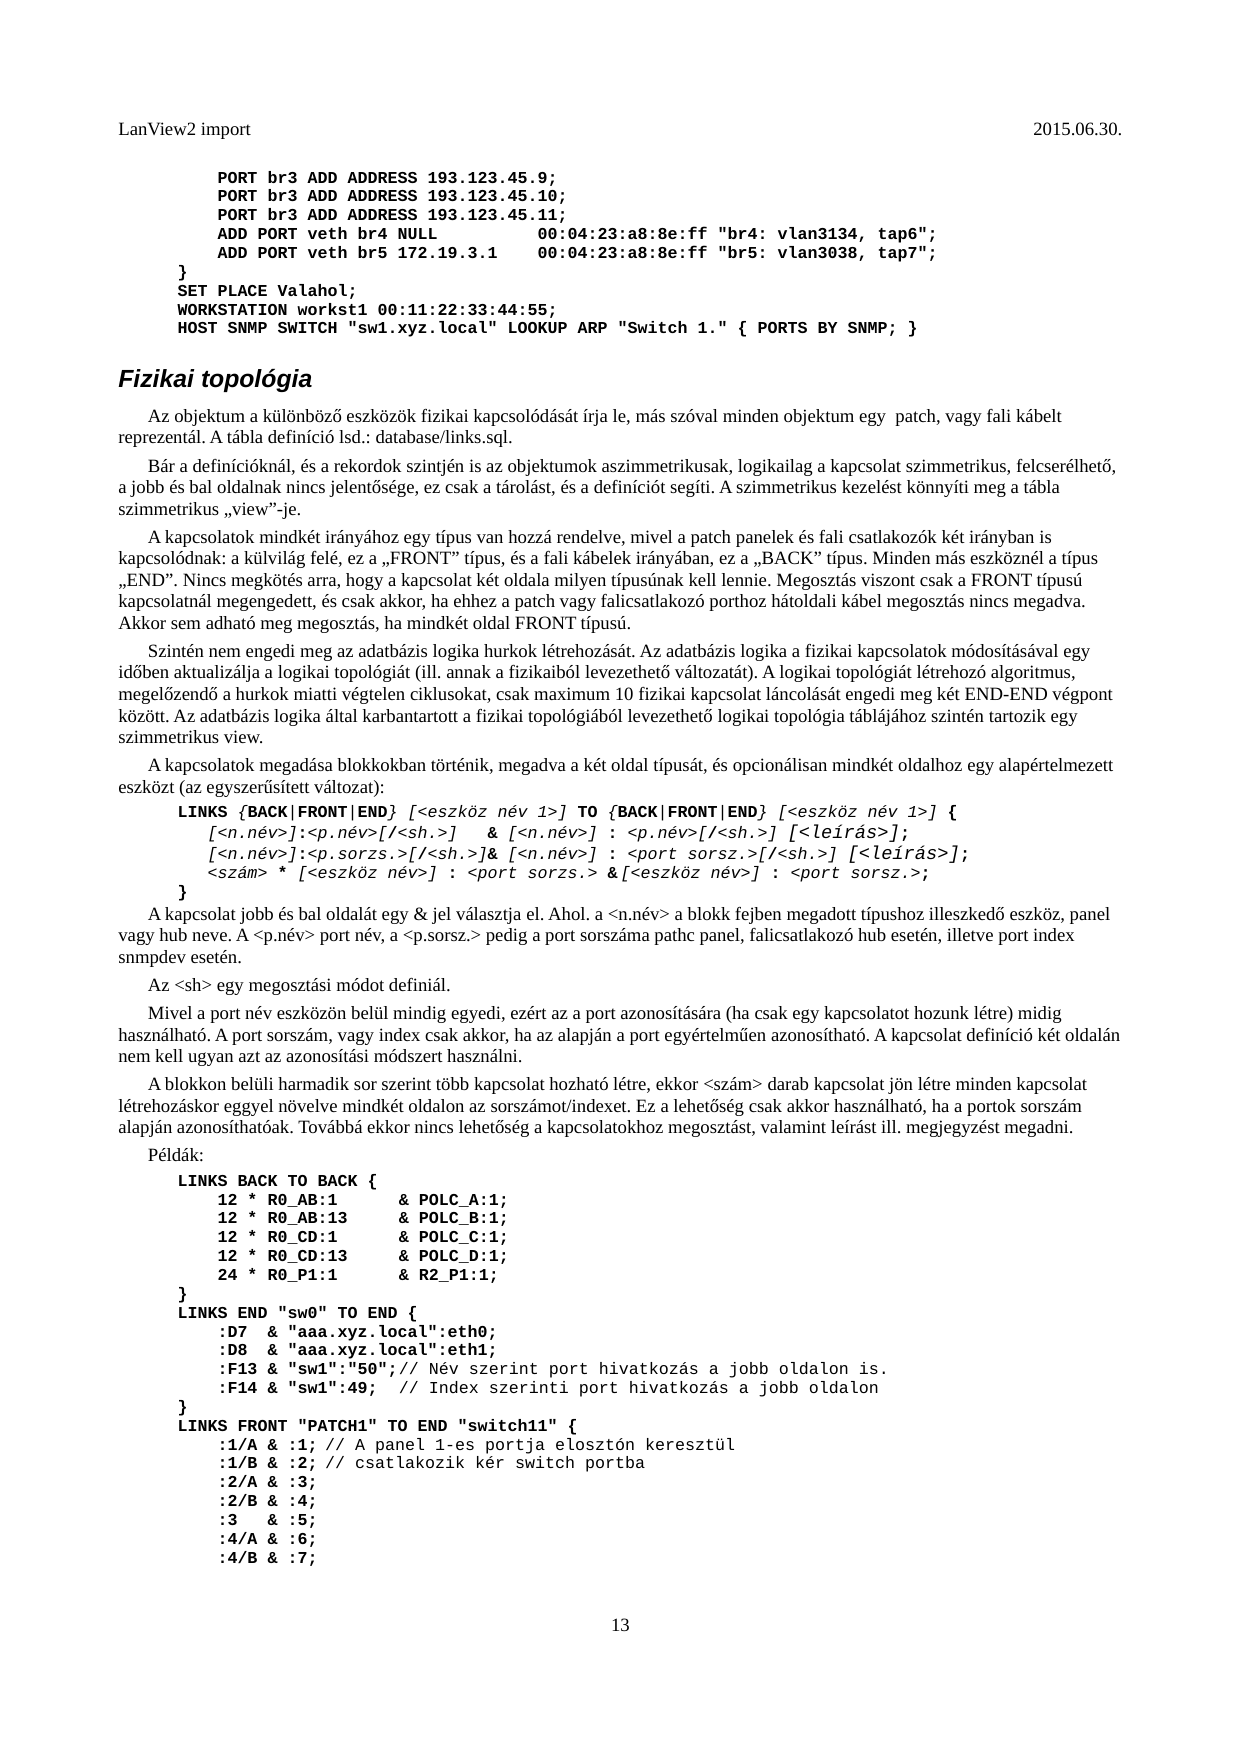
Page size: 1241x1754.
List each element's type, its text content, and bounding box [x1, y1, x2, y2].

text Mivel a port név eszközön belül mindig egyedi, ezért az a port azonosítására (ha csak egy kapcsolatot hozunk létre) midig használható. A port sorszám, vagy index csak akkor, ha az alapján a port egyértelműen azonosítható. A kapcsolat definíció két oldalán nem kell ugyan azt az azonosítási módszert használni. [118, 1002, 1122, 1067]
text 24 * R0_P1:1 & R2_P1:1; [177, 1267, 1122, 1285]
text Az <sh> egy megosztási módot definiál. [118, 974, 1122, 996]
text LINKS FRONT "PATCH1" TO END "switch11" { [177, 1417, 1122, 1436]
text <szám> * [<eszköz név>] : <port sorzs.> & [<eszköz név>] : <port sorsz.>; [177, 865, 1122, 884]
text Bár a definícióknál, és a rekordok szintjén is az objektumok aszimmetrikusak, logikailag a kapcsolat szimmetrikus, felcserélhető, a jobb és bal oldalnak nincs jelentősége, ez csak a tárolást, és a definíciót segíti. A szimmetrikus kezelést könnyíti meg a tábla szimmetrikus „view”-je. [118, 454, 1122, 519]
text ADD PORT veth br4 NULL 00:04:23:a8:8e:ff "br4: vlan3134, tap6"; [177, 226, 1122, 244]
text Az objektum a különböző eszközök fizikai kapcsolódását írja le, más szóval minden objektum egy patch, vagy fali kábelt reprezentál. A tábla definíció lsd.: database/links.sql. [118, 405, 1122, 448]
text A kapcsolat jobb és bal oldalát egy & jel választja el. Ahol. a <n.név> a blokk fejben megadott típushoz illeszkedő eszköz, panel vagy hub neve. A <p.név> port név, a <p.sorsz.> pedig a port sorszáma pathc panel, falicsatlakozó hub esetén, illetve port index snmpdev esetén. [118, 903, 1122, 967]
text PORT br3 ADD ADDRESS 193.123.45.9; [177, 169, 1122, 188]
text LINKS {BACK|FRONT|END} [<eszköz név 1>] TO {BACK|FRONT|END} [<eszköz név 1>] { [177, 804, 1122, 823]
text } [177, 884, 1122, 903]
text PORT br3 ADD ADDRESS 193.123.45.11; [177, 207, 1122, 226]
text A kapcsolatok mindkét irányához egy típus van hozzá rendelve, mivel a patch panelek és fali csatlakozók két irányban is kapcsolódnak: a külvilág felé, ez a „FRONT” típus, és a fali kábelek irányában, ez a „BACK” típus. Minden más eszköznél a típus „END”. Nincs megkötés arra, hogy a kapcsolat két oldala milyen típusúnak kell lennie. Megosztás viszont csak a FRONT típusú kapcsolatnál megengedett, és csak akkor, ha ehhez a patch vagy falicsatlakozó porthoz hátoldali kábel megosztás nincs megadva. Akkor sem adható meg megosztás, ha mindkét oldal FRONT típusú. [118, 526, 1122, 633]
text :1/A & :1; // A panel 1-es portja elosztón keresztül [177, 1436, 1122, 1455]
text } [177, 1285, 1122, 1304]
text Példák: [118, 1144, 1122, 1166]
text :2/B & :4; [177, 1493, 1122, 1512]
text WORKSTATION workst1 00:11:22:33:44:55; [177, 301, 1122, 320]
text :F14 & "sw1":49; // Index szerinti port hivatkozás a jobb oldalon [177, 1380, 1122, 1398]
text :4/A & :6; [177, 1531, 1122, 1549]
text :F13 & "sw1":"50"; // Név szerint port hivatkozás a jobb oldalon is. [177, 1361, 1122, 1380]
text 12 * R0_AB:13 & POLC_B:1; [177, 1210, 1122, 1229]
text HOST SNMP SWITCH "sw1.xyz.local" LOOKUP ARP "Switch 1." { PORTS BY SNMP; } [177, 320, 1122, 339]
text } [177, 1398, 1122, 1417]
text ADD PORT veth br5 172.19.3.1 00:04:23:a8:8e:ff "br5: vlan3038, tap7"; [177, 244, 1122, 263]
text :2/A & :3; [177, 1474, 1122, 1493]
text [<n.név>]:<p.sorzs.>[/<sh.>]& [<n.név>] : <port sorsz.>[/<sh.>] [<leírás>]; [177, 844, 1122, 865]
text 12 * R0_CD:1 & POLC_C:1; [177, 1229, 1122, 1248]
text :D8 & "aaa.xyz.local":eth1; [177, 1342, 1122, 1361]
subtitle Fizikai topológia [118, 364, 1122, 392]
text :D7 & "aaa.xyz.local":eth0; [177, 1323, 1122, 1342]
text 12 * R0_AB:1 & POLC_A:1; [177, 1191, 1122, 1210]
text PORT br3 ADD ADDRESS 193.123.45.10; [177, 188, 1122, 207]
text A kapcsolatok megadása blokkokban történik, megadva a két oldal típusát, és opcionálisan mindkét oldalhoz egy alapértelmezett eszközt (az egyszerűsített változat): [118, 754, 1122, 797]
text SET PLACE Valahol; [177, 282, 1122, 301]
text LINKS END "sw0" TO END { [177, 1304, 1122, 1323]
text :1/B & :2; // csatlakozik kér switch portba [177, 1455, 1122, 1474]
text LINKS BACK TO BACK { [177, 1172, 1122, 1191]
text :4/B & :7; [177, 1549, 1122, 1568]
text [<n.név>]:<p.név>[/<sh.>] & [<n.név>] : <p.név>[/<sh.>] [<leírás>]; [177, 823, 1122, 844]
text A blokkon belüli harmadik sor szerint több kapcsolat hozható létre, ekkor <szám> darab kapcsolat jön létre minden kapcsolat létrehozáskor eggyel növelve mindkét oldalon az sorszámot/indexet. Ez a lehetőség csak akkor használható, ha a portok sorszám alapján azonosíthatóak. Továbbá ekkor nincs lehetőség a kapcsolatokhoz megosztást, valamint leírást ill. megjegyzést megadni. [118, 1073, 1122, 1138]
text } [177, 263, 1122, 282]
text :3 & :5; [177, 1512, 1122, 1531]
text 12 * R0_CD:13 & POLC_D:1; [177, 1248, 1122, 1267]
text Szintén nem engedi meg az adatbázis logika hurkok létrehozását. Az adatbázis logika a fizikai kapcsolatok módosításával egy időben aktualizálja a logikai topológiát (ill. annak a fizikaiból levezethető változatát). A logikai topológiát létrehozó algoritmus, megelőzendő a hurkok miatti végtelen ciklusokat, csak maximum 10 fizikai kapcsolat láncolását engedi meg két END-END végpont között. Az adatbázis logika által karbantartott a fizikai topológiából levezethető logikai topológia táblájához szintén tartozik egy szimmetrikus view. [118, 640, 1122, 748]
